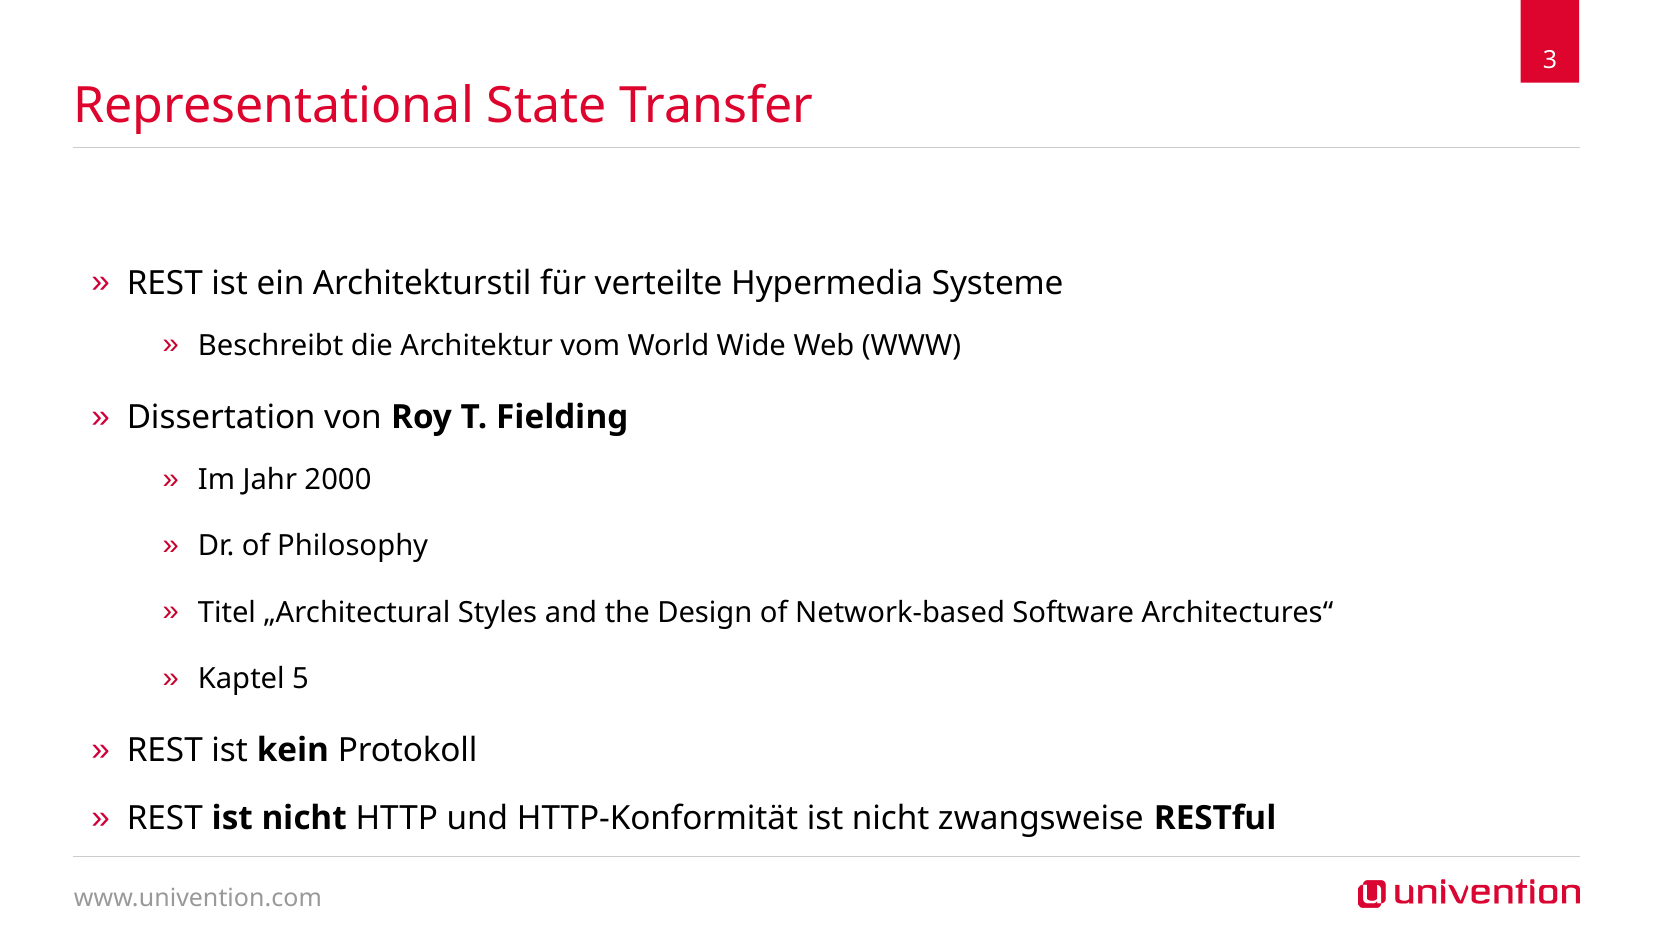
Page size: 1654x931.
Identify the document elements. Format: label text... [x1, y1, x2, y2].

list REST ist ein Architekturstil für verteilte Hypermedia Systeme Beschreibt die Architektur vom World Wide Web (WWW) Dissertation von Roy T. Fielding Im Jahr 2000 Dr. of Philosophy Titel „Architectural Styles and the Design of Network-based Software Architectures“ Kaptel 5 REST ist kein Protokoll REST ist nicht HTTP und HTTP-Konformität ist nicht zwangsweise RESTful [73, 236, 1580, 827]
picture [1358, 879, 1580, 908]
title Representational State Transfer [73, 59, 1580, 148]
